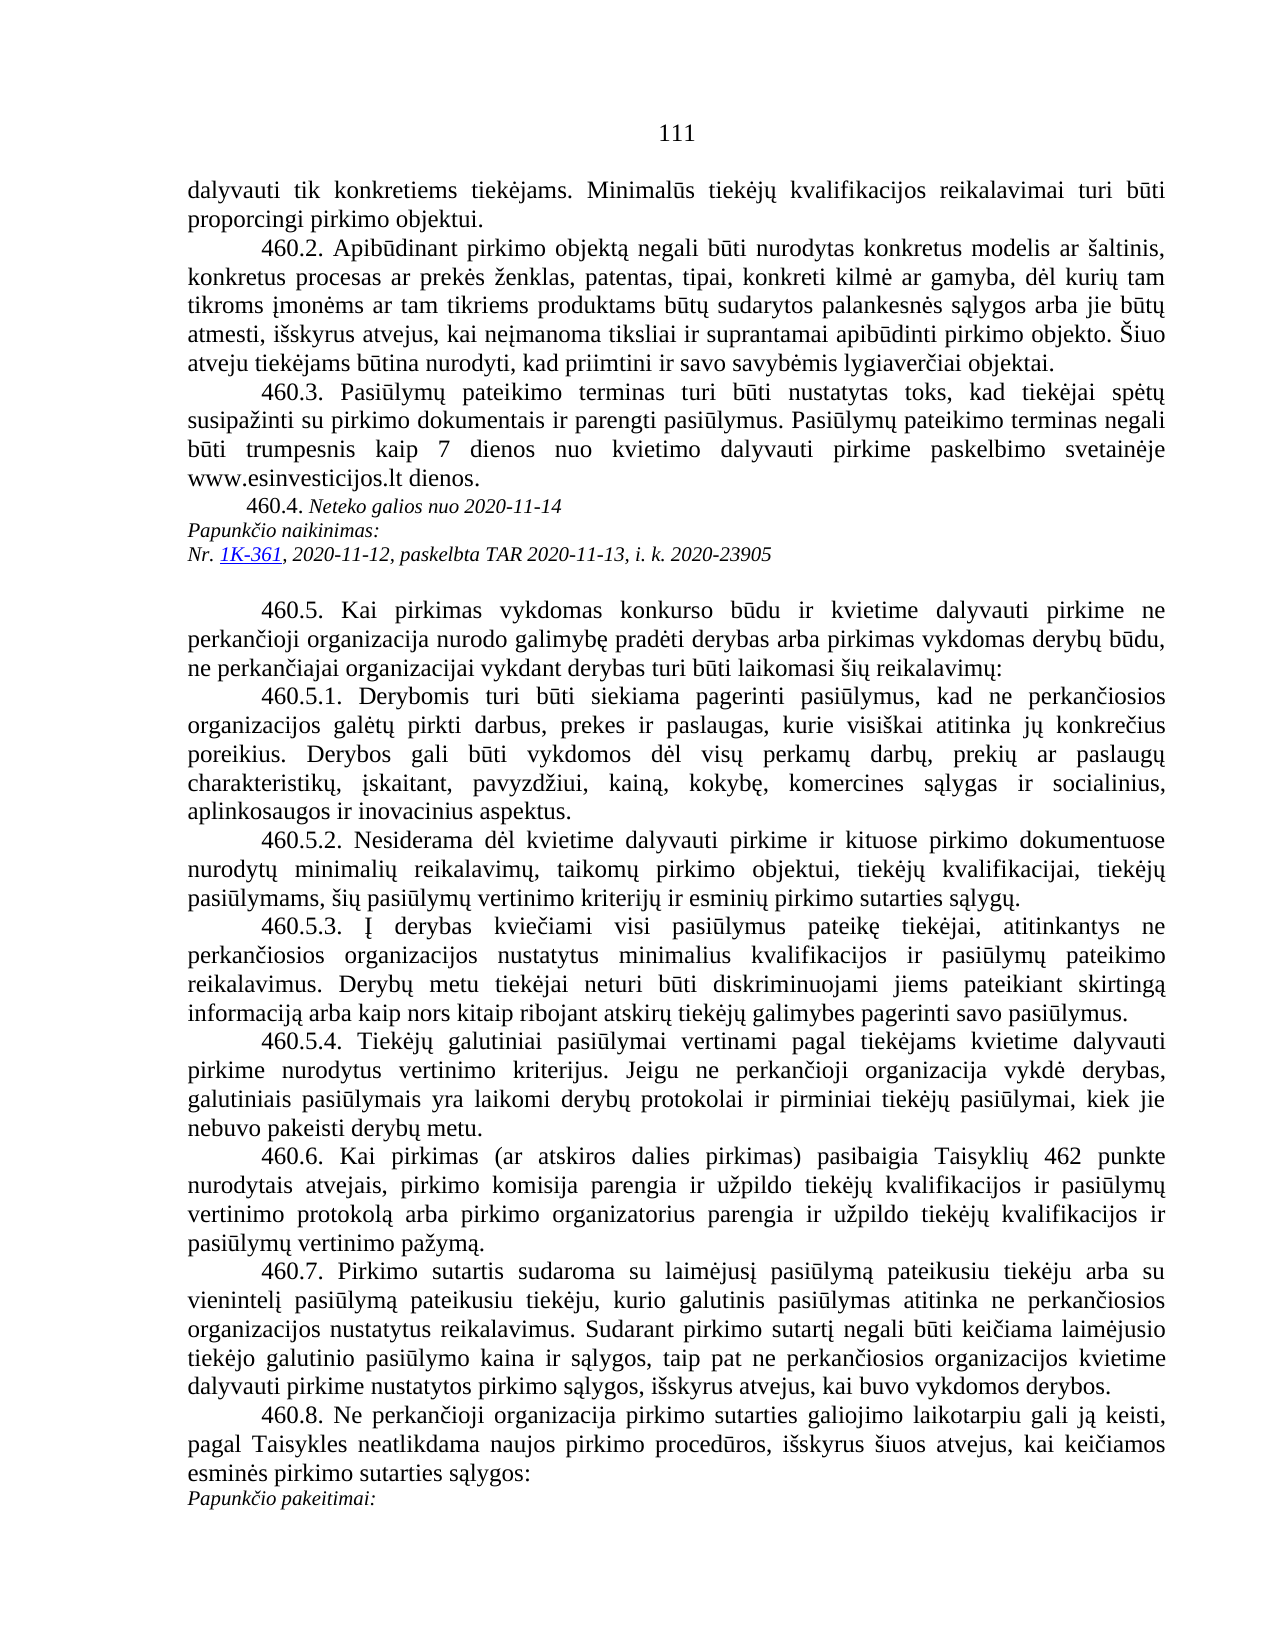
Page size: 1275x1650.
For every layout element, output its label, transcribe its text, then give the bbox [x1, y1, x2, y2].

text 460.5.1. Derybomis turi būti siekiama pagerinti pasiūlymus, kad ne perkančiosios organizacijos galėtų pirkti darbus, prekes ir paslaugas, kurie visiškai atitinka jų konkrečius poreikius. Derybos gali būti vykdomos dėl visų perkamų darbų, prekių ar paslaugų charakteristikų, įskaitant, pavyzdžiui, kainą, kokybę, komercines sąlygas ir socialinius, aplinkosaugos ir inovacinius aspektus. [187, 681, 1167, 825]
text 460.5. Kai pirkimas vykdomas konkurso būdu ir kvietime dalyvauti pirkime ne perkančioji organizacija nurodo galimybę pradėti derybas arba pirkimas vykdomas derybų būdu, ne perkančiajai organizacijai vykdant derybas turi būti laikomasi šių reikalavimų: [187, 595, 1167, 681]
text 460.2. Apibūdinant pirkimo objektą negali būti nurodytas konkretus modelis ar šaltinis, konkretus procesas ar prekės ženklas, patentas, tipai, konkreti kilmė ar gamyba, dėl kurių tam tikroms įmonėms ar tam tikriems produktams būtų sudarytos palankesnės sąlygos arba jie būtų atmesti, išskyrus atvejus, kai neįmanoma tiksliai ir suprantamai apibūdinti pirkimo objekto. Šiuo atveju tiekėjams būtina nurodyti, kad priimtini ir savo savybėmis lygiaverčiai objektai. [187, 233, 1167, 377]
text 460.5.4. Tiekėjų galutiniai pasiūlymai vertinami pagal tiekėjams kvietime dalyvauti pirkime nurodytus vertinimo kriterijus. Jeigu ne perkančioji organizacija vykdė derybas, galutiniais pasiūlymais yra laikomi derybų protokolai ir pirminiai tiekėjų pasiūlymai, kiek jie nebuvo pakeisti derybų metu. [187, 1026, 1167, 1141]
text 460.4. Neteko galios nuo 2020-11-14 [187, 492, 1167, 518]
text 460.5.3. Į derybas kviečiami visi pasiūlymus pateikę tiekėjai, atitinkantys ne perkančiosios organizacijos nustatytus minimalius kvalifikacijos ir pasiūlymų pateikimo reikalavimus. Derybų metu tiekėjai neturi būti diskriminuojami jiems pateikiant skirtingą informaciją arba kaip nors kitaip ribojant atskirų tiekėjų galimybes pagerinti savo pasiūlymus. [187, 911, 1167, 1026]
text 460.3. Pasiūlymų pateikimo terminas turi būti nustatytas toks, kad tiekėjai spėtų susipažinti su pirkimo dokumentais ir parengti pasiūlymus. Pasiūlymų pateikimo terminas negali būti trumpesnis kaip 7 dienos nuo kvietimo dalyvauti pirkime paskelbimo svetainėje www.esinvesticijos.lt dienos. [187, 377, 1167, 492]
text dalyvauti tik konkretiems tiekėjams. Minimalūs tiekėjų kvalifikacijos reikalavimai turi būti proporcingi pirkimo objektui. [187, 176, 1167, 233]
text 460.8. Ne perkančioji organizacija pirkimo sutarties galiojimo laikotarpiu gali ją keisti, pagal Taisykles neatlikdama naujos pirkimo procedūros, išskyrus šiuos atvejus, kai keičiamos esminės pirkimo sutarties sąlygos: [187, 1400, 1167, 1486]
text Papunkčio pakeitimai: [187, 1486, 1167, 1510]
text 460.6. Kai pirkimas (ar atskiros dalies pirkimas) pasibaigia Taisyklių 462 punkte nurodytais atvejais, pirkimo komisija parengia ir užpildo tiekėjų kvalifikacijos ir pasiūlymų vertinimo protokolą arba pirkimo organizatorius parengia ir užpildo tiekėjų kvalifikacijos ir pasiūlymų vertinimo pažymą. [187, 1141, 1167, 1256]
text Papunkčio naikinimas: [187, 518, 1167, 542]
text 460.7. Pirkimo sutartis sudaroma su laimėjusį pasiūlymą pateikusiu tiekėju arba su vienintelį pasiūlymą pateikusiu tiekėju, kurio galutinis pasiūlymas atitinka ne perkančiosios organizacijos nustatytus reikalavimus. Sudarant pirkimo sutartį negali būti keičiama laimėjusio tiekėjo galutinio pasiūlymo kaina ir sąlygos, taip pat ne perkančiosios organizacijos kvietime dalyvauti pirkime nustatytos pirkimo sąlygos, išskyrus atvejus, kai buvo vykdomos derybos. [187, 1256, 1167, 1400]
text 460.5.2. Nesiderama dėl kvietime dalyvauti pirkime ir kituose pirkimo dokumentuose nurodytų minimalių reikalavimų, taikomų pirkimo objektui, tiekėjų kvalifikacijai, tiekėjų pasiūlymams, šių pasiūlymų vertinimo kriterijų ir esminių pirkimo sutarties sąlygų. [187, 825, 1167, 911]
text Nr. 1K-361, 2020-11-12, paskelbta TAR 2020-11-13, i. k. 2020-23905 [187, 542, 1167, 566]
